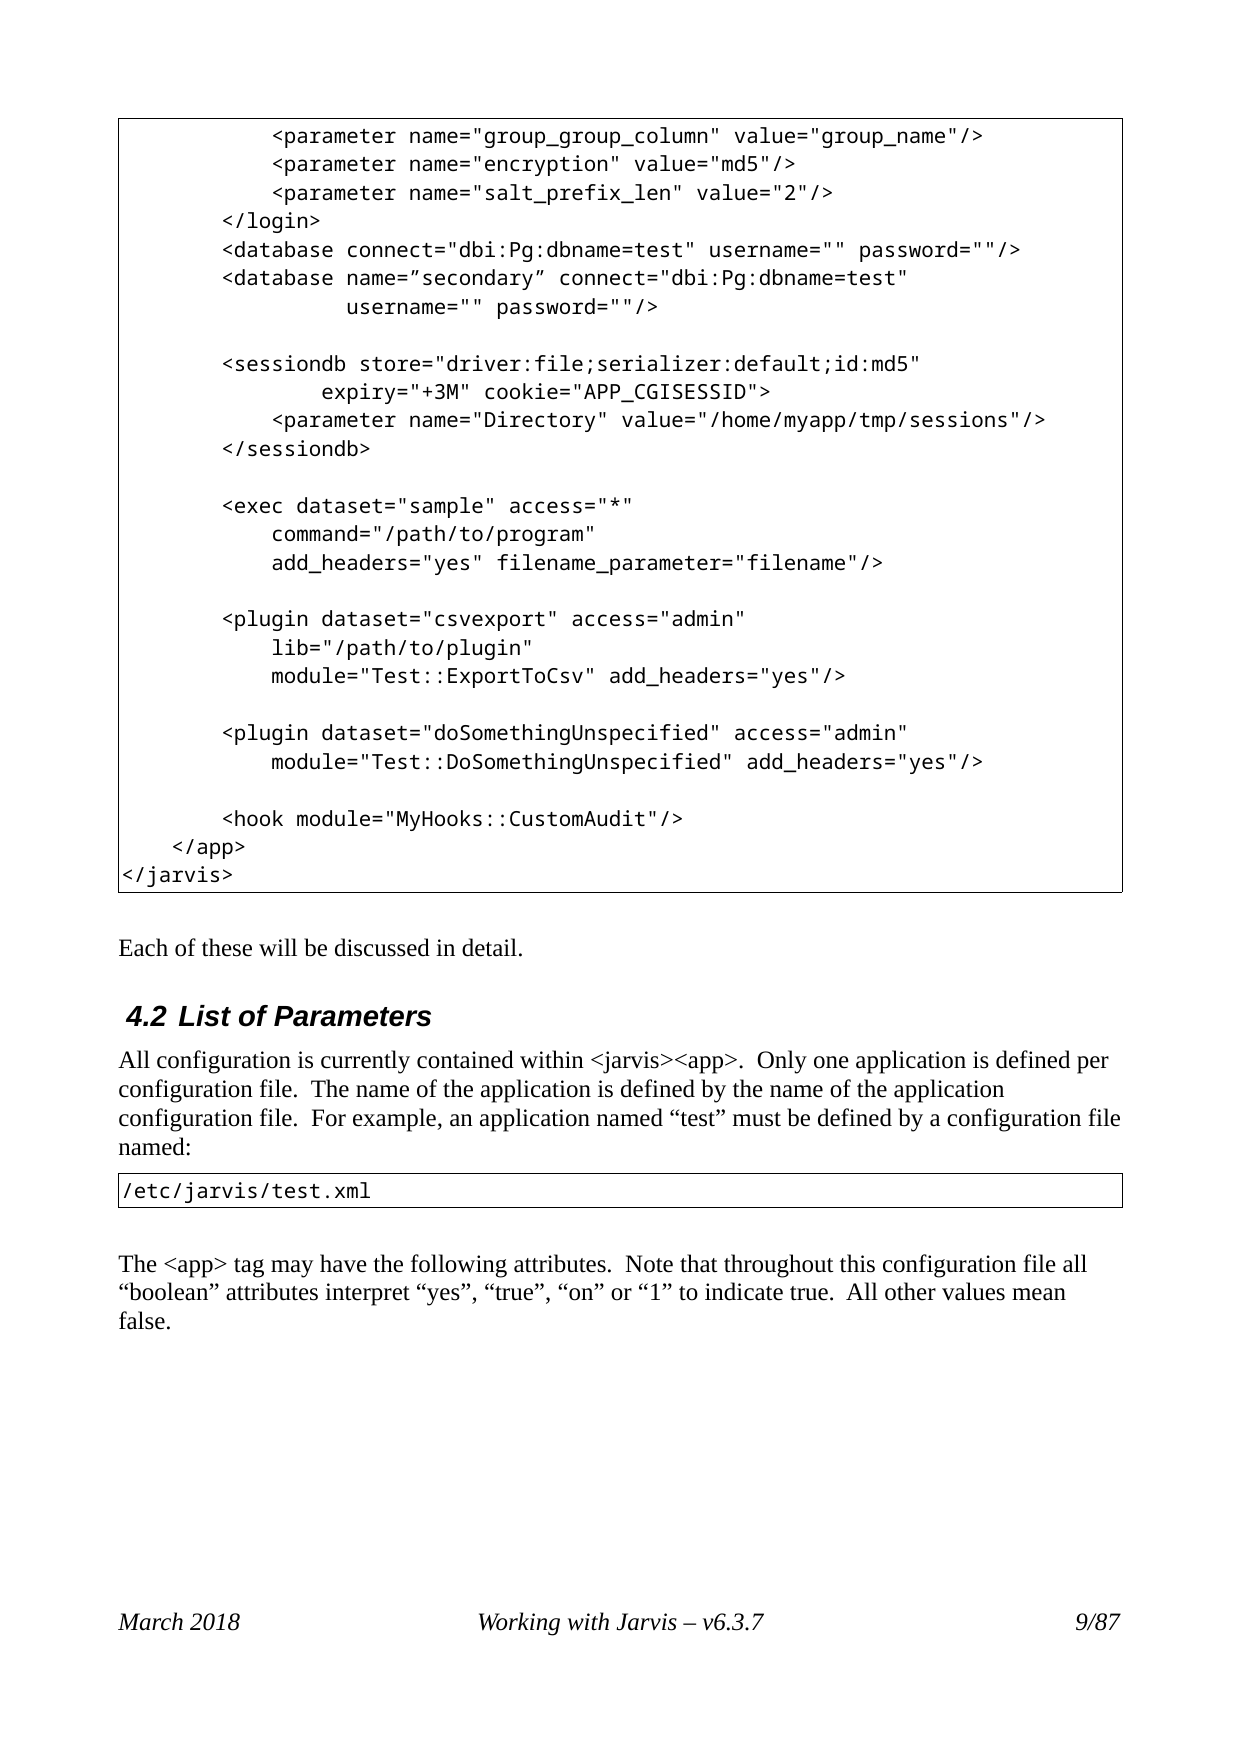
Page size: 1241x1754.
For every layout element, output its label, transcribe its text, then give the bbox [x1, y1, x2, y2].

text <database connect="dbi:Pg:dbname=test" username="" password=""/> [119, 232, 1122, 260]
text add_headers="yes" filename_parameter="filename"/> [119, 545, 1122, 576]
text <hook module="MyHooks::CustomAudit"/> [119, 801, 1122, 829]
text module="Test::DoSomethingUnspecified" add_headers="yes"/> [119, 744, 1122, 775]
text <exec dataset="sample" access="*" [119, 488, 1122, 516]
text <plugin dataset="doSomethingUnspecified" access="admin" [119, 715, 1122, 744]
text Each of these will be discussed in detail. [118, 933, 1122, 962]
text </login> [119, 203, 1122, 232]
text <parameter name="encryption" value="md5"/> [119, 147, 1122, 175]
text lib="/path/to/plugin" [119, 630, 1122, 658]
text All configuration is currently contained within <jarvis><app>. Only one application is defined per configuration file. The name of the application is defined by the name of the application configuration file. For example, an application named “test” must be defined by a configuration file named: [118, 1046, 1122, 1161]
text <database name=”secondary” connect="dbi:Pg:dbname=test" username="" password=""/> [119, 260, 1122, 320]
text <plugin dataset="csvexport" access="admin" [119, 602, 1122, 630]
text command="/path/to/program" [119, 516, 1122, 545]
text The <app> tag may have the following attributes. Note that throughout this configuration file all “boolean” attributes interpret “yes”, “true”, “on” or “1” to indicate true. All other values mean false. [118, 1249, 1122, 1335]
text module="Test::ExportToCsv" add_headers="yes"/> [119, 658, 1122, 690]
text </app> [119, 829, 1122, 857]
text </sessiondb> [119, 431, 1122, 462]
text <sessiondb store="driver:file;serializer:default;id:md5" [119, 346, 1122, 374]
text <parameter name="Directory" value="/home/myapp/tmp/sessions"/> [119, 402, 1122, 431]
subtitle List of Parameters [118, 999, 1122, 1033]
text /etc/jarvis/test.xml [119, 1174, 1122, 1207]
text expiry="+3M" cookie="APP_CGISESSID"> [119, 374, 1122, 402]
text <parameter name="salt_prefix_len" value="2"/> [119, 175, 1122, 203]
text <parameter name="group_group_column" value="group_name"/> [119, 119, 1122, 147]
text </jarvis> [119, 857, 1122, 892]
